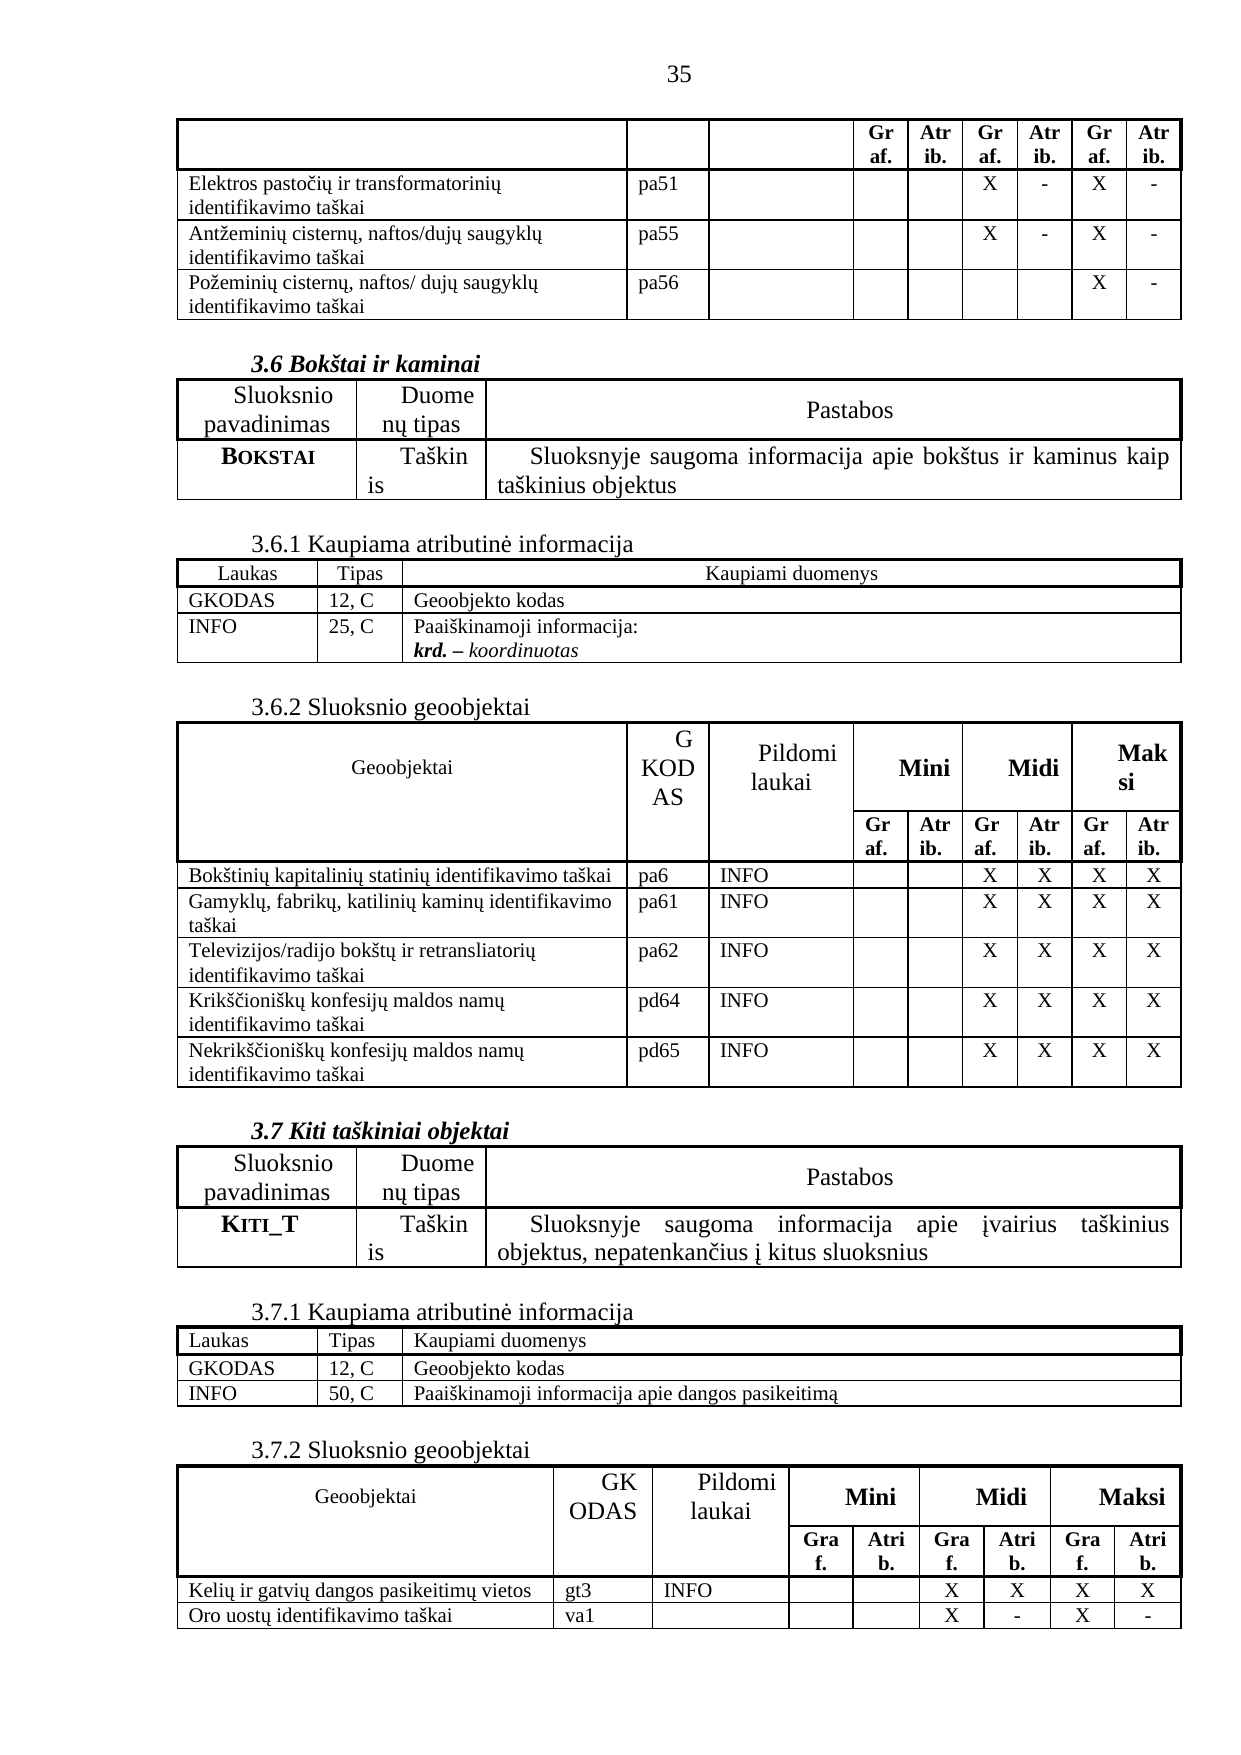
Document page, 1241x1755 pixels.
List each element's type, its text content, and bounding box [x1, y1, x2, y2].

table_cell - [1127, 221, 1180, 269]
table_cell gt3 [554, 1578, 652, 1602]
table_cell Televizijos/radijo bokštų ir retransliatorių identifikavimo taškai [178, 938, 626, 987]
table_cell X [1073, 221, 1126, 269]
table_cell [909, 1038, 962, 1086]
table_header Tipas [318, 1329, 402, 1352]
table_cell 25, C [318, 614, 402, 662]
table_cell X [985, 1578, 1050, 1602]
table_cell [710, 171, 853, 219]
table_cell Požeminių cisternų, naftos/ dujų saugyklų identifikavimo taškai [178, 270, 626, 318]
table_cell 12, C [318, 1356, 402, 1380]
subtitle 3.6 Bokštai ir kaminai [177, 349, 1181, 377]
table_cell Antžeminių cisternų, naftos/dujų saugyklų identifikavimo taškai [178, 221, 626, 269]
table_header Pildomi laukai [653, 1468, 788, 1525]
table_cell Atrib. [909, 812, 962, 860]
table_cell [909, 221, 962, 269]
table_cell [179, 121, 626, 168]
table_cell Paaiškinamoji informacija: krd. – koordinuotas [403, 614, 1180, 662]
table_cell Atrib. [909, 121, 962, 168]
table_cell INFO [710, 863, 853, 887]
table_cell [653, 1525, 788, 1575]
table_cell [909, 889, 962, 937]
table_cell Atrib. [1018, 121, 1071, 168]
table_header Midi [963, 724, 1071, 810]
table_cell [854, 1038, 907, 1086]
table_cell X [963, 1038, 1017, 1086]
table_cell Geoobjekto kodas [403, 1356, 1180, 1380]
table_cell Atrib. [1127, 121, 1179, 168]
table_header Maksi [1073, 724, 1179, 810]
table_header Kaupiami duomenys [403, 561, 1179, 585]
table_cell Graf. [920, 1527, 983, 1575]
table_cell [710, 810, 853, 860]
table_cell [909, 171, 962, 219]
table_header Sluoksnio pavadinimas [179, 1148, 356, 1206]
table_cell Atrib. [1018, 812, 1071, 860]
table_cell - [985, 1603, 1050, 1627]
table_cell Kiti_T [178, 1209, 356, 1266]
table_cell [854, 863, 907, 887]
table_cell [854, 938, 907, 987]
table_cell [854, 889, 907, 937]
table_cell INFO [178, 614, 317, 662]
table_cell X [963, 863, 1017, 887]
table_cell X [1018, 1038, 1071, 1086]
table_cell X [1073, 938, 1126, 987]
table_cell pa55 [628, 221, 708, 269]
table_cell X [1127, 1038, 1180, 1086]
table_header Sluoksnio pavadinimas [179, 381, 356, 438]
table_cell 12, C [318, 588, 402, 612]
table_header Maksi [1051, 1468, 1179, 1525]
table_cell INFO [710, 1038, 853, 1086]
table_cell pa51 [628, 171, 708, 219]
table_cell [1018, 270, 1071, 318]
table_cell X [1127, 863, 1180, 887]
table_cell Graf. [854, 121, 907, 168]
table_header Tipas [318, 561, 402, 585]
table_cell [179, 810, 626, 860]
table_cell [653, 1603, 788, 1627]
table_cell Bokštinių kapitalinių statinių identifikavimo taškai [178, 863, 626, 887]
table_cell Nekrikščioniškų konfesijų maldos namų identifikavimo taškai [178, 1038, 626, 1086]
table_cell [854, 988, 907, 1036]
table_cell [854, 1603, 919, 1627]
table_cell Sluoksnyje saugoma informacija apie bokštus ir kaminus kaip taškinius objektus [487, 441, 1180, 499]
table_cell [909, 270, 962, 318]
table_cell Taškinis [357, 1209, 485, 1266]
table_cell X [1127, 889, 1180, 937]
table_cell X [920, 1603, 983, 1627]
table_cell Atrib. [985, 1527, 1050, 1575]
table_cell X [1127, 938, 1180, 987]
subtitle 3.6.2 Sluoksnio geoobjektai [177, 692, 1181, 721]
table_cell INFO [710, 889, 853, 937]
table_cell - [1115, 1603, 1180, 1627]
table_header Duomenų tipas [357, 1148, 485, 1206]
table_header Pildomi laukai [710, 724, 853, 810]
table_header Laukas [179, 1329, 317, 1352]
table_cell [909, 988, 962, 1036]
table_cell X [1073, 270, 1126, 318]
table_cell Geoobjekto kodas [403, 588, 1180, 612]
table_cell X [1073, 863, 1126, 887]
table_cell Oro uostų identifikavimo taškai [178, 1603, 553, 1627]
table_header Laukas [179, 561, 317, 585]
table_cell GKODAS [178, 588, 317, 612]
table_cell X [920, 1578, 983, 1602]
subtitle 3.7 Kiti taškiniai objektai [177, 1116, 1181, 1145]
table_cell X [1018, 938, 1071, 987]
table_header GKODAS [554, 1468, 652, 1525]
table_cell X [1018, 988, 1071, 1036]
table_cell 50, C [318, 1381, 402, 1405]
table_cell Graf. [1073, 121, 1126, 168]
table_cell [790, 1578, 852, 1602]
table_cell [628, 810, 708, 860]
table_cell INFO [653, 1578, 788, 1602]
subtitle 3.6.1 Kaupiama atributinė informacija [177, 529, 1181, 558]
table_cell X [1073, 889, 1126, 937]
table_cell Atrib. [854, 1527, 919, 1575]
table_cell Graf. [790, 1527, 852, 1575]
table_cell Bokstai [178, 441, 356, 499]
table_cell [854, 1578, 919, 1602]
table_cell [554, 1525, 652, 1575]
table_cell X [963, 938, 1017, 987]
table_cell X [1127, 988, 1180, 1036]
table_cell [854, 221, 907, 269]
table_cell Graf. [854, 812, 907, 860]
table_cell pa62 [628, 938, 708, 987]
table_cell Atrib. [1115, 1527, 1179, 1575]
table_cell GKODAS [178, 1356, 317, 1380]
table_cell [710, 270, 853, 318]
table_cell Atrib. [1127, 812, 1179, 860]
table_cell pa6 [628, 863, 708, 887]
table_cell Taškinis [357, 441, 485, 499]
table_header Pastabos [487, 1148, 1179, 1206]
table_cell [710, 221, 853, 269]
table_cell pd64 [628, 988, 708, 1036]
table_cell [854, 270, 907, 318]
table_cell [909, 863, 962, 887]
table_cell - [1127, 171, 1180, 219]
table_cell X [1073, 988, 1126, 1036]
table_header Duomenų tipas [357, 381, 485, 438]
table_cell - [1018, 221, 1071, 269]
table_cell Graf. [963, 121, 1017, 168]
table_cell Graf. [1051, 1527, 1114, 1575]
table_cell X [963, 171, 1017, 219]
table_cell Krikščioniškų konfesijų maldos namų identifikavimo taškai [178, 988, 626, 1036]
table_cell X [963, 988, 1017, 1036]
table_cell X [1051, 1603, 1114, 1627]
table_header Kaupiami duomenys [403, 1329, 1179, 1352]
table_cell pa56 [628, 270, 708, 318]
table_cell X [1018, 863, 1071, 887]
table_cell [179, 1525, 553, 1575]
table_header Geoobjektai [179, 1468, 553, 1525]
table_cell - [1018, 171, 1071, 219]
table_cell X [1115, 1578, 1180, 1602]
table_cell Paaiškinamoji informacija apie dangos pasikeitimą [403, 1381, 1180, 1405]
table_cell [790, 1603, 852, 1627]
table_cell X [1018, 889, 1071, 937]
table_cell [963, 270, 1017, 318]
table_header Pastabos [487, 381, 1179, 438]
table_cell INFO [178, 1381, 317, 1405]
table_cell [628, 121, 708, 168]
table_cell pa61 [628, 889, 708, 937]
table_cell Kelių ir gatvių dangos pasikeitimų vietos [178, 1578, 553, 1602]
table_cell X [1073, 1038, 1126, 1086]
table_cell X [963, 221, 1017, 269]
table_cell X [1073, 171, 1126, 219]
table_header Mini [854, 724, 962, 810]
table_cell INFO [710, 938, 853, 987]
subtitle 3.7.2 Sluoksnio geoobjektai [177, 1436, 1181, 1464]
subtitle 3.7.1 Kaupiama atributinė informacija [177, 1297, 1181, 1325]
table_cell - [1127, 270, 1180, 318]
table_cell pd65 [628, 1038, 708, 1086]
table_cell Graf. [1073, 812, 1126, 860]
table_cell [710, 121, 853, 168]
table_header GKODAS [628, 724, 708, 810]
table_cell Gamyklų, fabrikų, katilinių kaminų identifikavimo taškai [178, 889, 626, 937]
table_header Geoobjektai [179, 724, 626, 810]
table_cell Elektros pastočių ir transformatorinių identifikavimo taškai [178, 171, 626, 219]
table_cell Sluoksnyje saugoma informacija apie įvairius taškinius objektus, nepatenkančius į kitus sluoksnius [487, 1209, 1180, 1266]
table_header Midi [920, 1468, 1050, 1525]
table_cell [909, 938, 962, 987]
table_cell X [963, 889, 1017, 937]
table_cell Graf. [963, 812, 1017, 860]
table_header Mini [790, 1468, 919, 1525]
table_cell INFO [710, 988, 853, 1036]
table_cell [854, 171, 907, 219]
table_cell X [1051, 1578, 1114, 1602]
table_cell va1 [554, 1603, 652, 1627]
